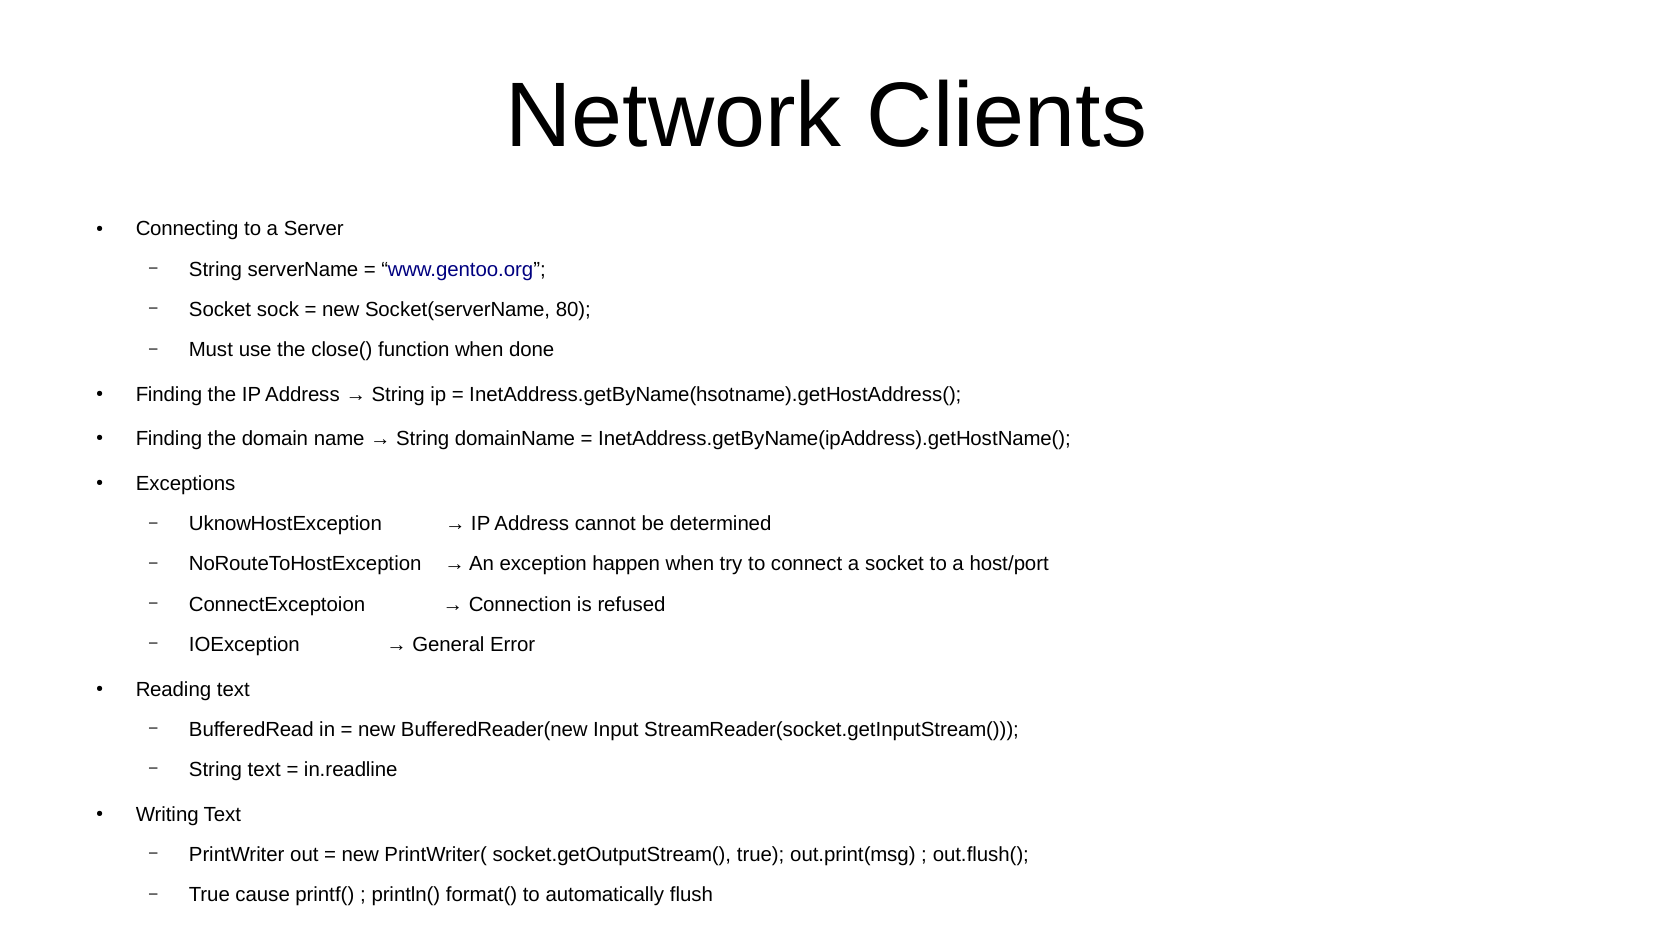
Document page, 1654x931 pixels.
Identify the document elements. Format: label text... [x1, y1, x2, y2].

title Network Clients [82, 37, 1571, 193]
list Connecting to a Server String serverName = “www.gentoo.org”; Socket sock = new Socket(serverName, 80); Must use the close() function when done Finding the IP Address → String ip = InetAddress.getByName(hsotname).getHostAddress(); Finding the domain name → String domainName = InetAddress.getByName(ipAddress).getHostName(); Exceptions UknowHostException → IP Address cannot be determined NoRouteToHostException → An exception happen when try to connect a socket to a host/port ConnectExceptoion → Connection is refused IOException → General Error Reading text BufferedRead in = new BufferedReader(new Input StreamReader(socket.getInputStream())); String text = in.readline Writing Text PrintWriter out = new PrintWriter( socket.getOutputStream(), true); out.print(msg) ; out.flush(); True cause printf() ; println() format() to automatically flush [82, 217, 1571, 914]
